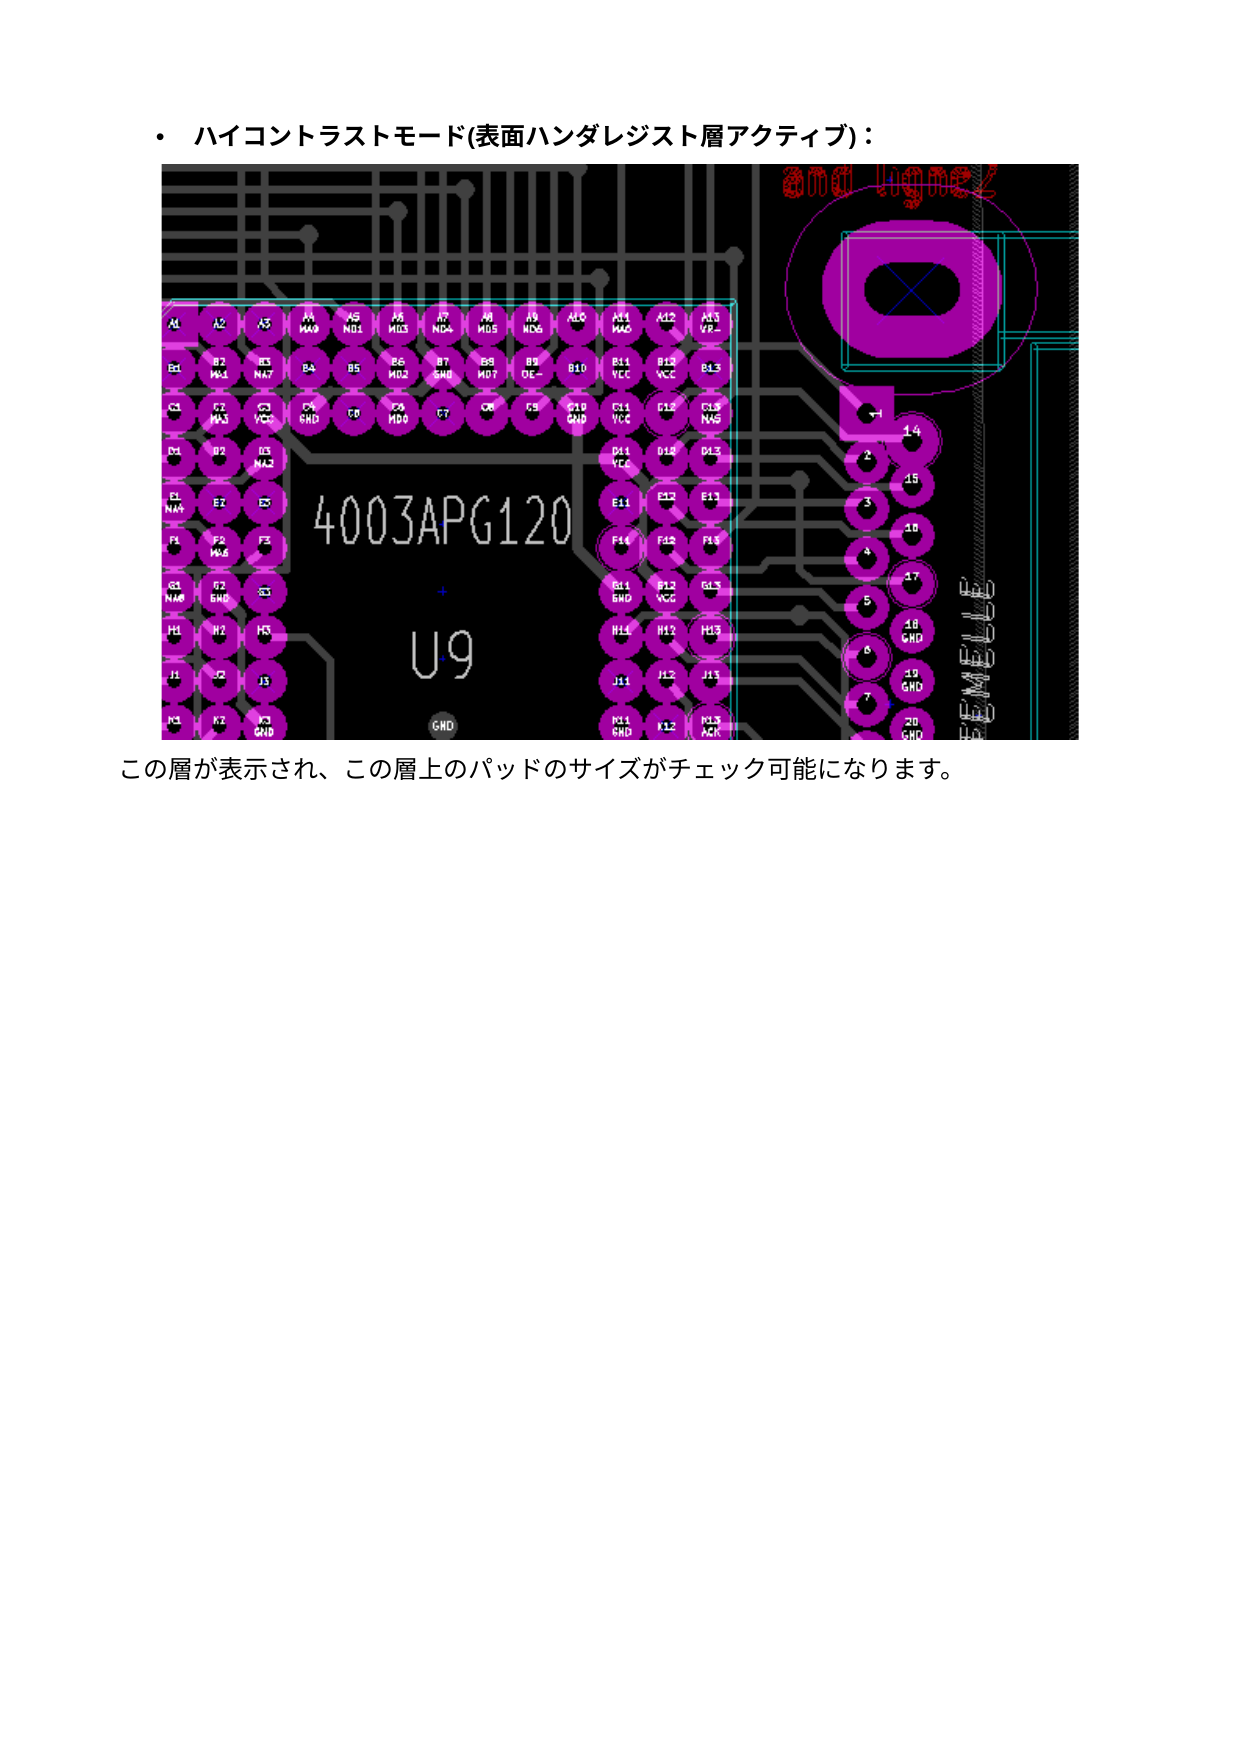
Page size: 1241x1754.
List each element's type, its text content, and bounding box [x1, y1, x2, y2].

picture [161, 164, 1079, 740]
text この層が表示され、この層上のパッドのサイズがチェック可能になります。 [118, 752, 1122, 786]
list ハイコントラストモード(表面ハンダレジスト層アクティブ)： [156, 118, 1122, 152]
